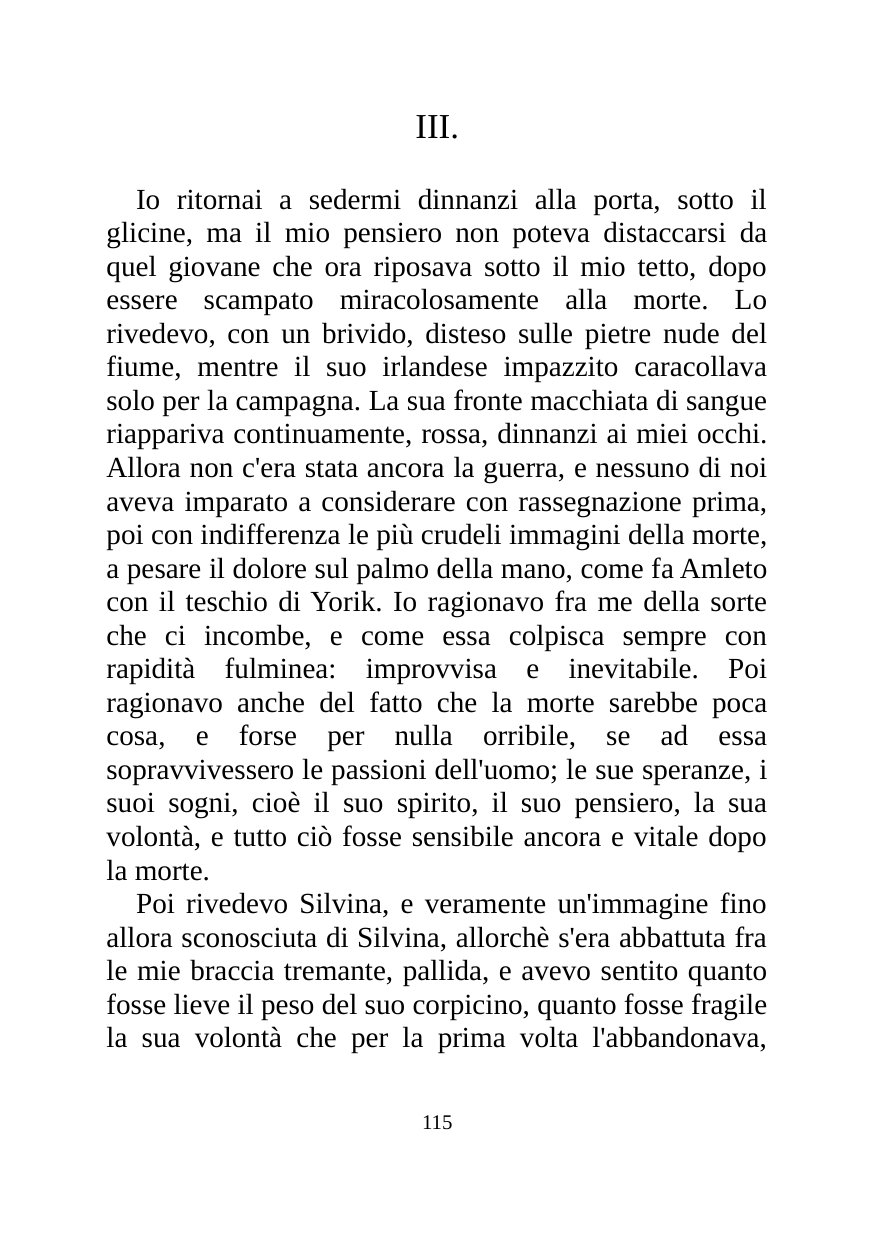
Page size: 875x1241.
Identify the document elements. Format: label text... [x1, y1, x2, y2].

text Io ritornai a sedermi dinnanzi alla porta, sotto il glicine, ma il mio pensiero non poteva distaccarsi da quel giovane che ora riposava sotto il mio tetto, dopo essere scampato miracolosamente alla morte. Lo rivedevo, con un brivido, disteso sulle pietre nude del fiume, mentre il suo irlandese impazzito caracollava solo per la campagna. La sua fronte macchiata di sangue riappariva continuamente, rossa, dinnanzi ai miei occhi. Allora non c'era stata ancora la guerra, e nessuno di noi aveva imparato a considerare con rassegnazione prima, poi con indifferenza le più crudeli immagini della morte, a pesare il dolore sul palmo della mano, come fa Amleto con il teschio di Yorik. Io ragionavo fra me della sorte che ci incombe, e come essa colpisca sempre con rapidità fulminea: improvvisa e inevitabile. Poi ragionavo anche del fatto che la morte sarebbe poca cosa, e forse per nulla orribile, se ad essa sopravvivessero le passioni dell'uomo; le sue speranze, i suoi sogni, cioè il suo spirito, il suo pensiero, la sua volontà, e tutto ciò fosse sensibile ancora e vitale dopo la morte. [106, 182, 768, 886]
subtitle III. [106, 106, 768, 146]
text Poi rivedevo Silvina, e veramente un'immagine fino allora sconosciuta di Silvina, allorchè s'era abbattuta fra le mie braccia tremante, pallida, e avevo sentito quanto fosse lieve il peso del suo corpicino, quanto fosse fragile la sua volontà che per la prima volta l'abbandonava, [106, 886, 768, 1054]
